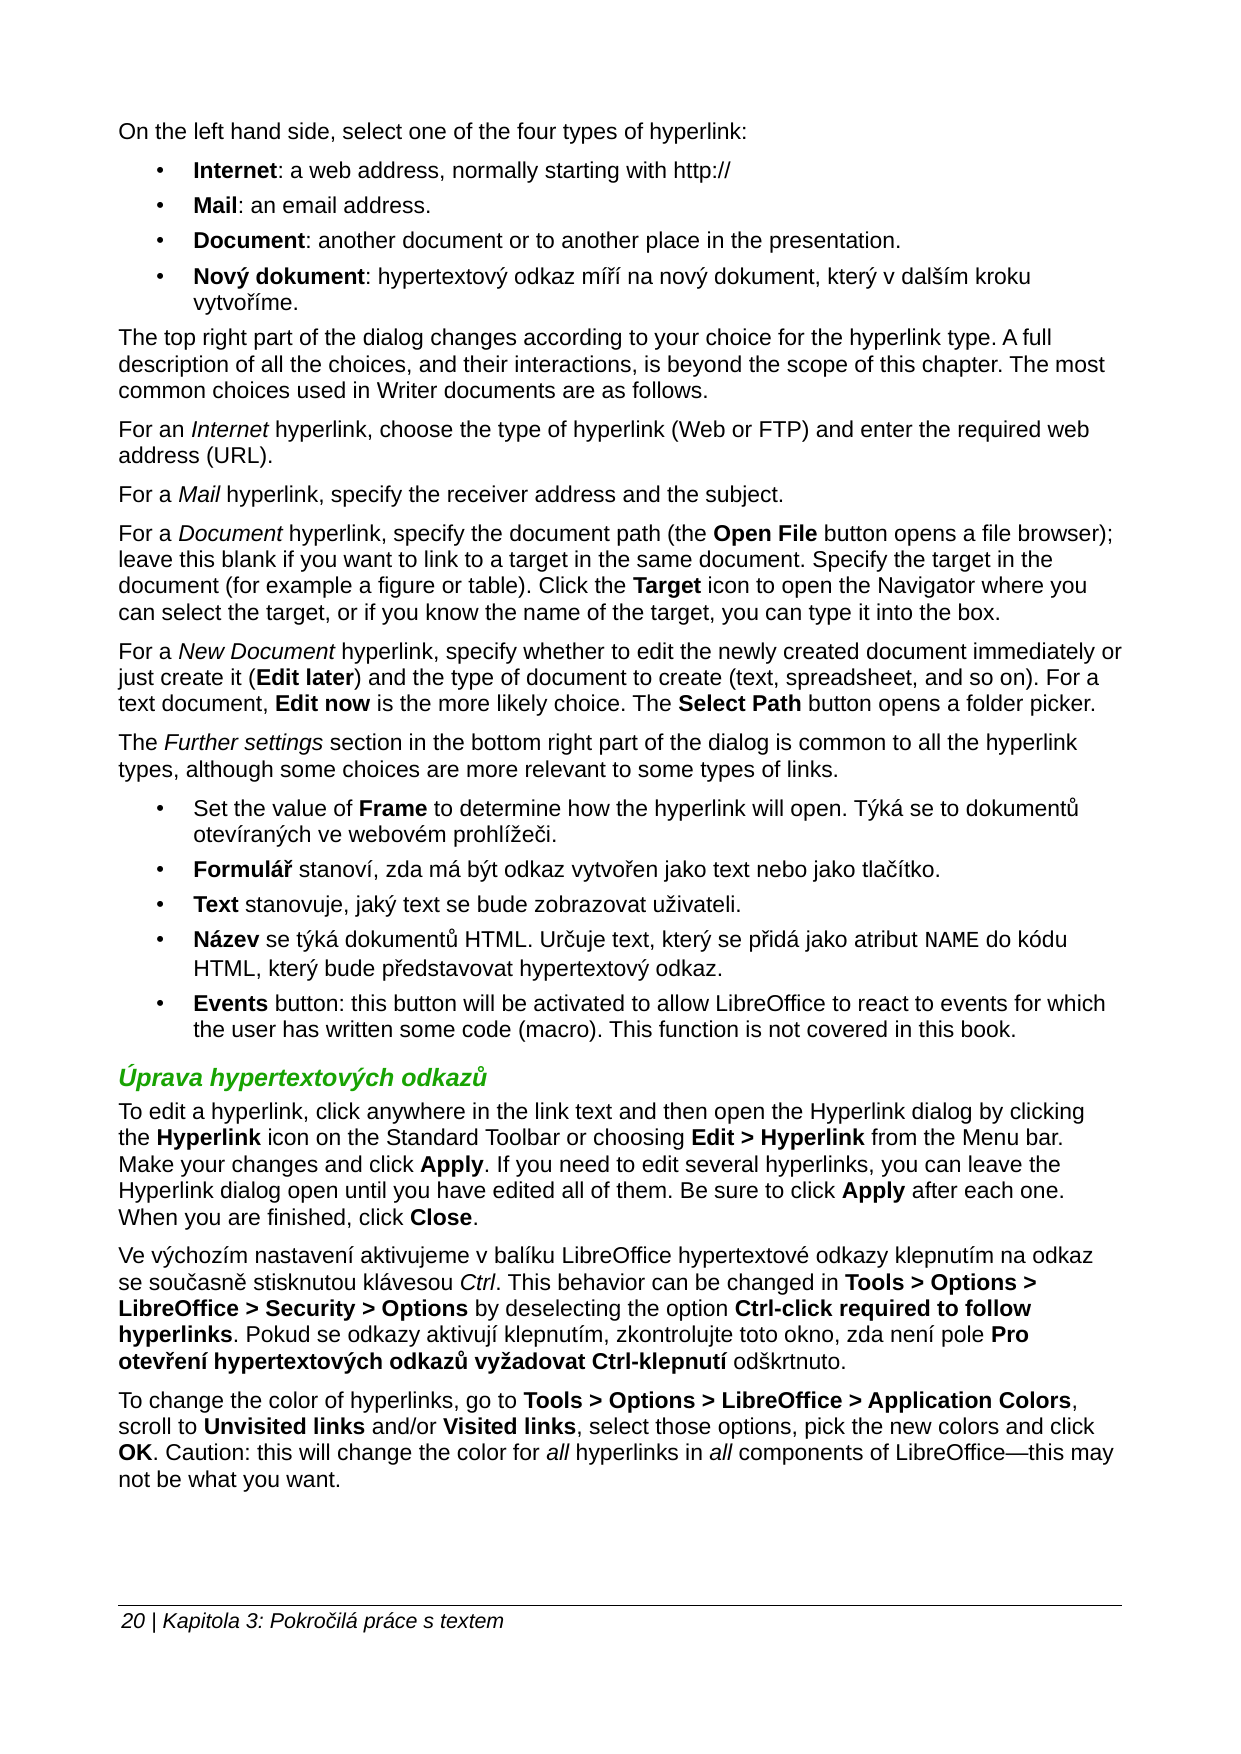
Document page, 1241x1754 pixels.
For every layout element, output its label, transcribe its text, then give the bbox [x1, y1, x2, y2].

text The top right part of the dialog changes according to your choice for the hyperlink type. A full description of all the choices, and their interactions, is beyond the scope of this chapter. The most common choices used in Writer documents are as follows. [118, 324, 1122, 403]
text For a Mail hyperlink, specify the receiver address and the subject. [118, 481, 1122, 507]
list On the left hand side, select one of the four types of hyperlink: [118, 118, 1122, 144]
list Events button: this button will be activated to allow LibreOffice to react to events for which the user has written some code (macro). This function is not covered in this book. [156, 990, 1122, 1043]
list The Further settings section in the bottom right part of the dialog is common to all the hyperlink types, although some choices are more relevant to some types of links. [118, 729, 1122, 782]
text Ve výchozím nastavení aktivujeme v balíku LibreOffice hypertextové odkazy klepnutím na odkaz se současně stisknutou klávesou Ctrl. This behavior can be changed in Tools > Options > LibreOffice > Security > Options by deselecting the option Ctrl-click required to follow hyperlinks. Pokud se odkazy aktivují klepnutím, zkontrolujte toto okno, zda není pole Pro otevření hypertextových odkazů vyžadovat Ctrl-klepnutí odškrtnuto. [118, 1242, 1122, 1374]
list Set the value of Frame to determine how the hyperlink will open. Týká se to dokumentů otevíraných ve webovém prohlížeči. [156, 794, 1122, 847]
text For a New Document hyperlink, specify whether to edit the newly created document immediately or just create it (Edit later) and the type of document to create (text, spreadsheet, and so on). For a text document, Edit now is the more likely choice. The Select Path button opens a folder picker. [118, 638, 1122, 717]
text For a Document hyperlink, specify the document path (the Open File button opens a file browser); leave this blank if you want to link to a target in the same document. Specify the target in the document (for example a figure or table). Click the Target icon to open the Navigator where you can select the target, or if you know the name of the target, you can type it into the box. [118, 520, 1122, 625]
text To edit a hyperlink, click anywhere in the link text and then open the Hyperlink dialog by clicking the Hyperlink icon on the Standard Toolbar or choosing Edit > Hyperlink from the Menu bar. Make your changes and click Apply. If you need to edit several hyperlinks, you can leave the Hyperlink dialog open until you have edited all of them. Be sure to click Apply after each one. When you are finished, click Close. [118, 1098, 1122, 1230]
list Název se týká dokumentů HTML. Určuje text, který se přidá jako atribut NAME do kódu HTML, který bude představovat hypertextový odkaz. [156, 926, 1122, 981]
list Nový dokument: hypertextový odkaz míří na nový dokument, který v dalším kroku vytvoříme. [156, 263, 1122, 315]
list Document: another document or to another place in the presentation. [156, 227, 1122, 254]
text For an Internet hyperlink, choose the type of hyperlink (Web or FTP) and enter the required web address (URL). [118, 416, 1122, 468]
subtitle Úprava hypertextových odkazů [118, 1063, 1122, 1092]
text To change the color of hyperlinks, go to Tools > Options > LibreOffice > Application Colors, scroll to Unvisited links and/or Visited links, select those options, pick the new colors and click OK. Caution: this will change the color for all hyperlinks in all components of LibreOffice—this may not be what you want. [118, 1387, 1122, 1492]
list Mail: an email address. [156, 192, 1122, 218]
list Internet: a web address, normally starting with http:// [156, 157, 1122, 183]
list Text stanovuje, jaký text se bude zobrazovat uživateli. [156, 891, 1122, 918]
list Formulář stanoví, zda má být odkaz vytvořen jako text nebo jako tlačítko. [156, 856, 1122, 882]
